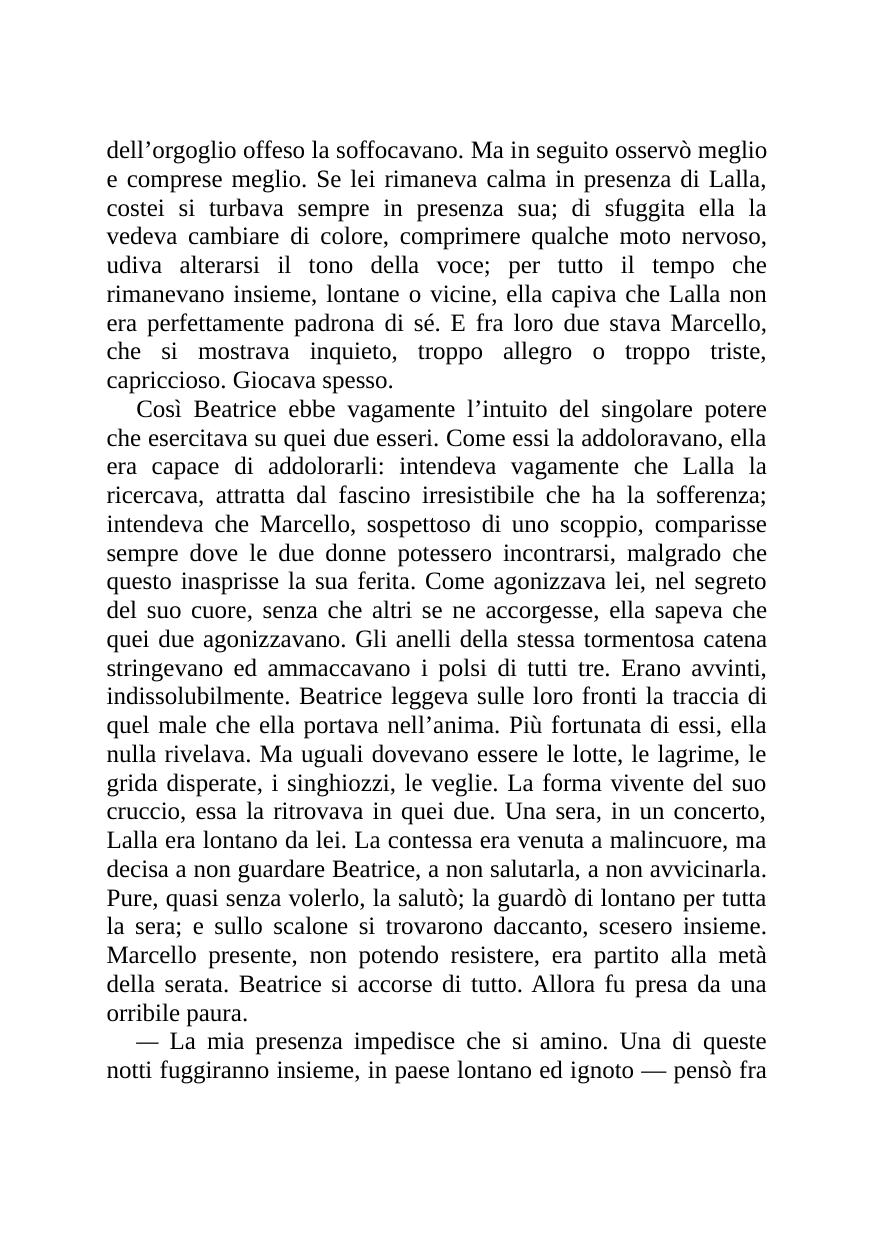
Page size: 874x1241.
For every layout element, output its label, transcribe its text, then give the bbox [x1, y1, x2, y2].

text dell’orgoglio offeso la soffocavano. Ma in seguito osservò meglio e comprese meglio. Se lei rimaneva calma in presenza di Lalla, costei si turbava sempre in presenza sua; di sfuggita ella la vedeva cambiare di colore, comprimere qualche moto nervoso, udiva alterarsi il tono della voce; per tutto il tempo che rimanevano insieme, lontane o vicine, ella capiva che Lalla non era perfettamente padrona di sé. E fra loro due stava Marcello, che si mostrava inquieto, troppo allegro o troppo triste, capriccioso. Giocava spesso. [106, 135, 768, 394]
text Così Beatrice ebbe vagamente l’intuito del singolare potere che esercitava su quei due esseri. Come essi la addoloravano, ella era capace di addolorarli: intendeva vagamente che Lalla la ricercava, attratta dal fascino irresistibile che ha la sofferenza; intendeva che Marcello, sospettoso di uno scoppio, comparisse sempre dove le due donne potessero incontrarsi, malgrado che questo inasprisse la sua ferita. Come agonizzava lei, nel segreto del suo cuore, senza che altri se ne accorgesse, ella sapeva che quei due agonizzavano. Gli anelli della stessa tormentosa catena stringevano ed ammaccavano i polsi di tutti tre. Erano avvinti, indissolubilmente. Beatrice leggeva sulle loro fronti la traccia di quel male che ella portava nell’anima. Più fortunata di essi, ella nulla rivelava. Ma uguali dovevano essere le lotte, le lagrime, le grida disperate, i singhiozzi, le veglie. La forma vivente del suo cruccio, essa la ritrovava in quei due. Una sera, in un concerto, Lalla era lontano da lei. La contessa era venuta a malincuore, ma decisa a non guardare Beatrice, a non salutarla, a non avvicinarla. Pure, quasi senza volerlo, la salutò; la guardò di lontano per tutta la sera; e sullo scalone si trovarono daccanto, scesero insieme. Marcello presente, non potendo resistere, era partito alla metà della serata. Beatrice si accorse di tutto. Allora fu presa da una orribile paura. [106, 394, 768, 1026]
text — La mia presenza impedisce che si amino. Una di queste notti fuggiranno insieme, in paese lontano ed ignoto — pensò fra [106, 1026, 768, 1084]
